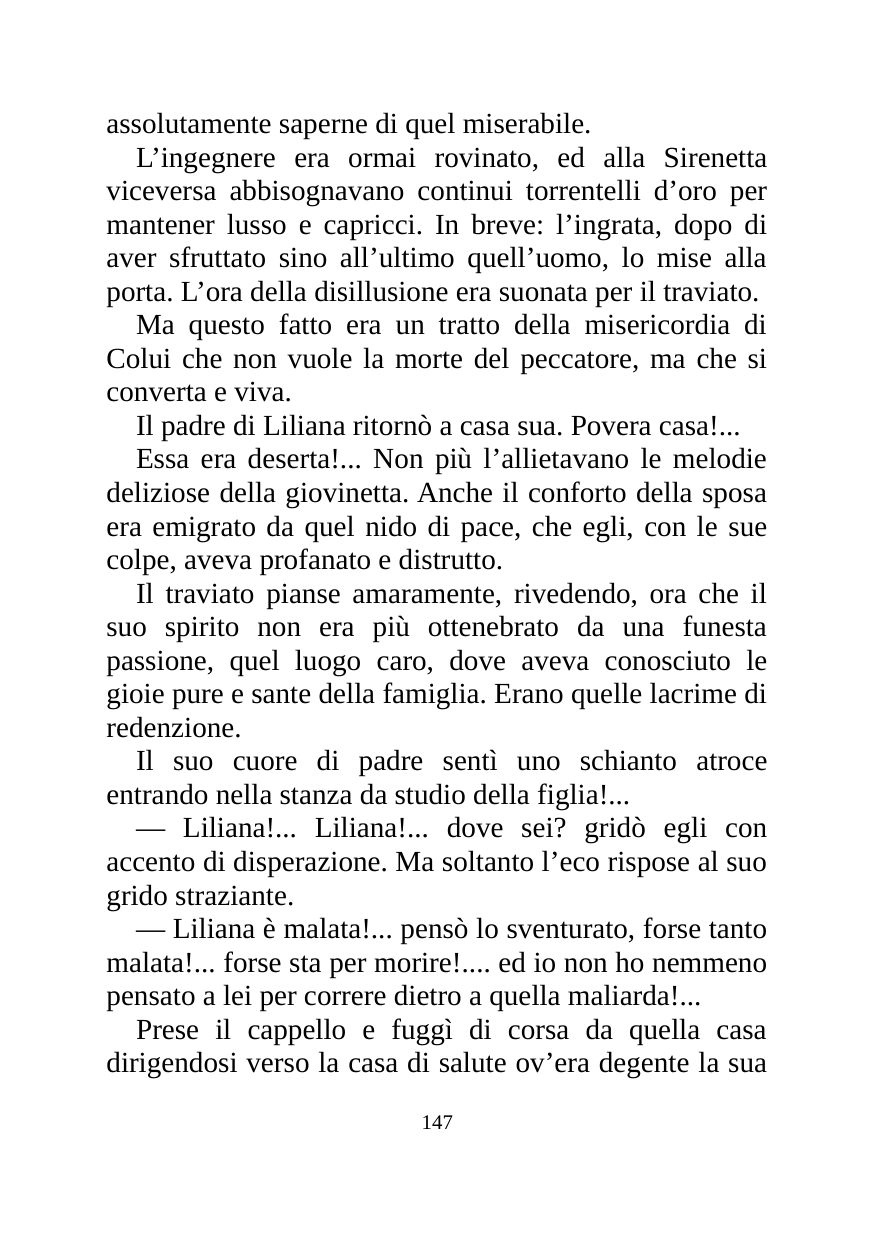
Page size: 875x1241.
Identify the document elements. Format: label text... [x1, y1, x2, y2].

text Essa era deserta!... Non più l’allietavano le melodie deliziose della giovinetta. Anche il conforto della sposa era emigrato da quel nido di pace, che egli, con le sue colpe, aveva profanato e distrutto. [106, 442, 768, 576]
text — Liliana!... Liliana!... dove sei? gridò egli con accento di disperazione. Ma soltanto l’eco rispose al suo grido straziante. [106, 811, 768, 911]
text Il suo cuore di padre sentì uno schianto atroce entrando nella stanza da studio della figlia!... [106, 743, 768, 811]
text Il traviato pianse amaramente, rivedendo, ora che il suo spirito non era più ottenebrato da una funesta passione, quel luogo caro, dove aveva conosciuto le gioie pure e sante della famiglia. Erano quelle lacrime di redenzione. [106, 576, 768, 743]
text — Liliana è malata!... pensò lo sventurato, forse tanto malata!... forse sta per morire!.... ed io non ho nemmeno pensato a lei per correre dietro a quella maliarda!... [106, 911, 768, 1012]
text Il padre di Liliana ritornò a casa sua. Povera casa!... [106, 408, 768, 442]
text Prese il cappello e fuggì di corsa da quella casa dirigendosi verso la casa di salute ov’era degente la sua [106, 1012, 768, 1079]
text Ma questo fatto era un tratto della misericordia di Colui che non vuole la morte del peccatore, ma che si converta e viva. [106, 307, 768, 408]
text L’ingegnere era ormai rovinato, ed alla Sirenetta viceversa abbisognavano continui torrentelli d’oro per mantener lusso e capricci. In breve: l’ingrata, dopo di aver sfruttato sino all’ultimo quell’uomo, lo mise alla porta. L’ora della disillusione era suonata per il traviato. [106, 140, 768, 307]
text assolutamente saperne di quel miserabile. [106, 106, 768, 140]
